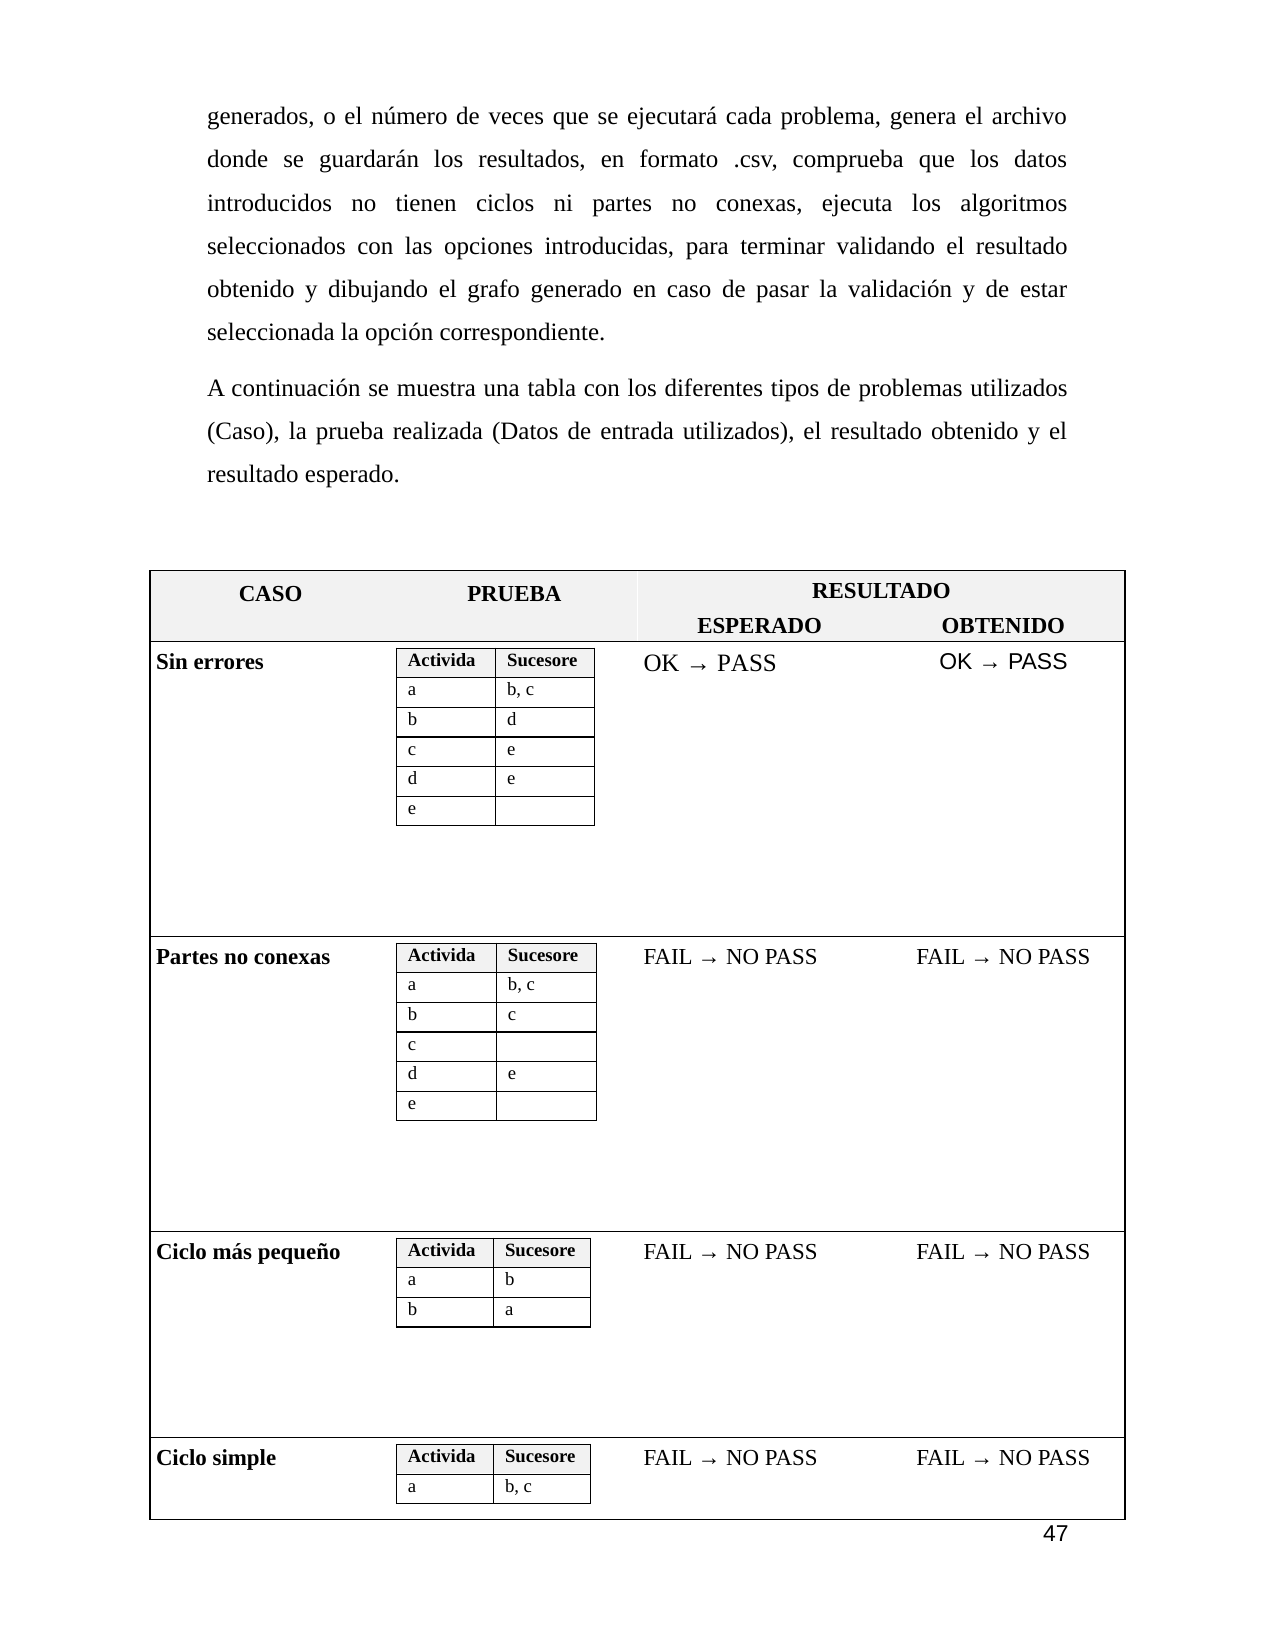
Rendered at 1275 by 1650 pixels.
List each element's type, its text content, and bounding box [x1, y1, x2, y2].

text A continuación se muestra una tabla con los diferentes tipos de problemas utilizados (Caso), la prueba realizada (Datos de entrada utilizados), el resultado obtenido y el resultado esperado. [207, 373, 1068, 488]
table_cell FAIL → NO PASS [881, 1438, 1124, 1519]
table_cell FAIL → NO PASS [881, 1232, 1124, 1437]
table_cell FAIL → NO PASS [638, 1232, 881, 1437]
table_cell [497, 1092, 596, 1120]
table_header Sucesores [494, 1239, 590, 1267]
table_header Actividad [397, 944, 496, 972]
table_cell [496, 797, 594, 825]
table_cell OBTENIDO [881, 606, 1124, 641]
table_cell d [397, 767, 495, 796]
table_cell Sin errores [151, 642, 391, 936]
table_header Sucesores [494, 1445, 590, 1473]
table_cell e [497, 1062, 596, 1091]
table_cell b [397, 1003, 496, 1031]
table_cell b [494, 1268, 590, 1297]
table_cell b, c [497, 973, 596, 1002]
table_cell [391, 642, 637, 936]
table_cell b, c [494, 1475, 590, 1503]
table_cell [497, 1033, 596, 1061]
table_header Sucesores [496, 649, 594, 677]
table_cell b [397, 708, 495, 736]
table_cell a [397, 1475, 493, 1503]
table_header PRUEBA [391, 571, 637, 641]
table_cell Partes no conexas [151, 937, 391, 1231]
table_cell e [397, 797, 495, 825]
table_cell e [496, 738, 594, 766]
table_cell a [397, 678, 495, 707]
table_cell OK → PASS [638, 642, 881, 936]
table_cell a [397, 973, 496, 1002]
table_cell FAIL → NO PASS [638, 1438, 881, 1519]
text generados, o el número de veces que se ejecutará cada problema, genera el archivo donde se guardarán los resultados, en formato .csv, comprueba que los datos introducidos no tienen ciclos ni partes no conexas, ejecuta los algoritmos seleccionados con las opciones introducidas, para terminar validando el resultado obtenido y dibujando el grafo generado en caso de pasar la validación y de estar seleccionada la opción correspondiente. [207, 101, 1068, 346]
table_cell a [494, 1298, 590, 1326]
table_cell c [397, 738, 495, 766]
table_cell d [496, 708, 594, 736]
table_header Actividad [397, 649, 495, 677]
table_cell FAIL → NO PASS [638, 937, 881, 1231]
table_cell OK → PASS [881, 642, 1124, 936]
table_cell a [397, 1268, 493, 1297]
table_cell b [397, 1298, 493, 1326]
table_cell ESPERADO [638, 606, 881, 641]
table_cell Ciclo más pequeño [151, 1232, 391, 1437]
table_cell e [496, 767, 594, 796]
table_cell c [497, 1003, 596, 1031]
table_cell e [397, 1092, 496, 1120]
table_cell [391, 1232, 637, 1437]
table_cell c [397, 1033, 496, 1061]
table_header Actividad [397, 1445, 493, 1473]
table_cell FAIL → NO PASS [881, 937, 1124, 1231]
table_header Sucesores [497, 944, 596, 972]
table_cell Ciclo simple [151, 1438, 391, 1519]
table_header RESULTADO [638, 571, 1124, 606]
table_cell [391, 1438, 637, 1519]
table_cell d [397, 1062, 496, 1091]
table_cell b, c [496, 678, 594, 707]
table_header Actividad [397, 1239, 493, 1267]
table_cell [391, 937, 637, 1231]
table_header CASO [151, 571, 391, 641]
